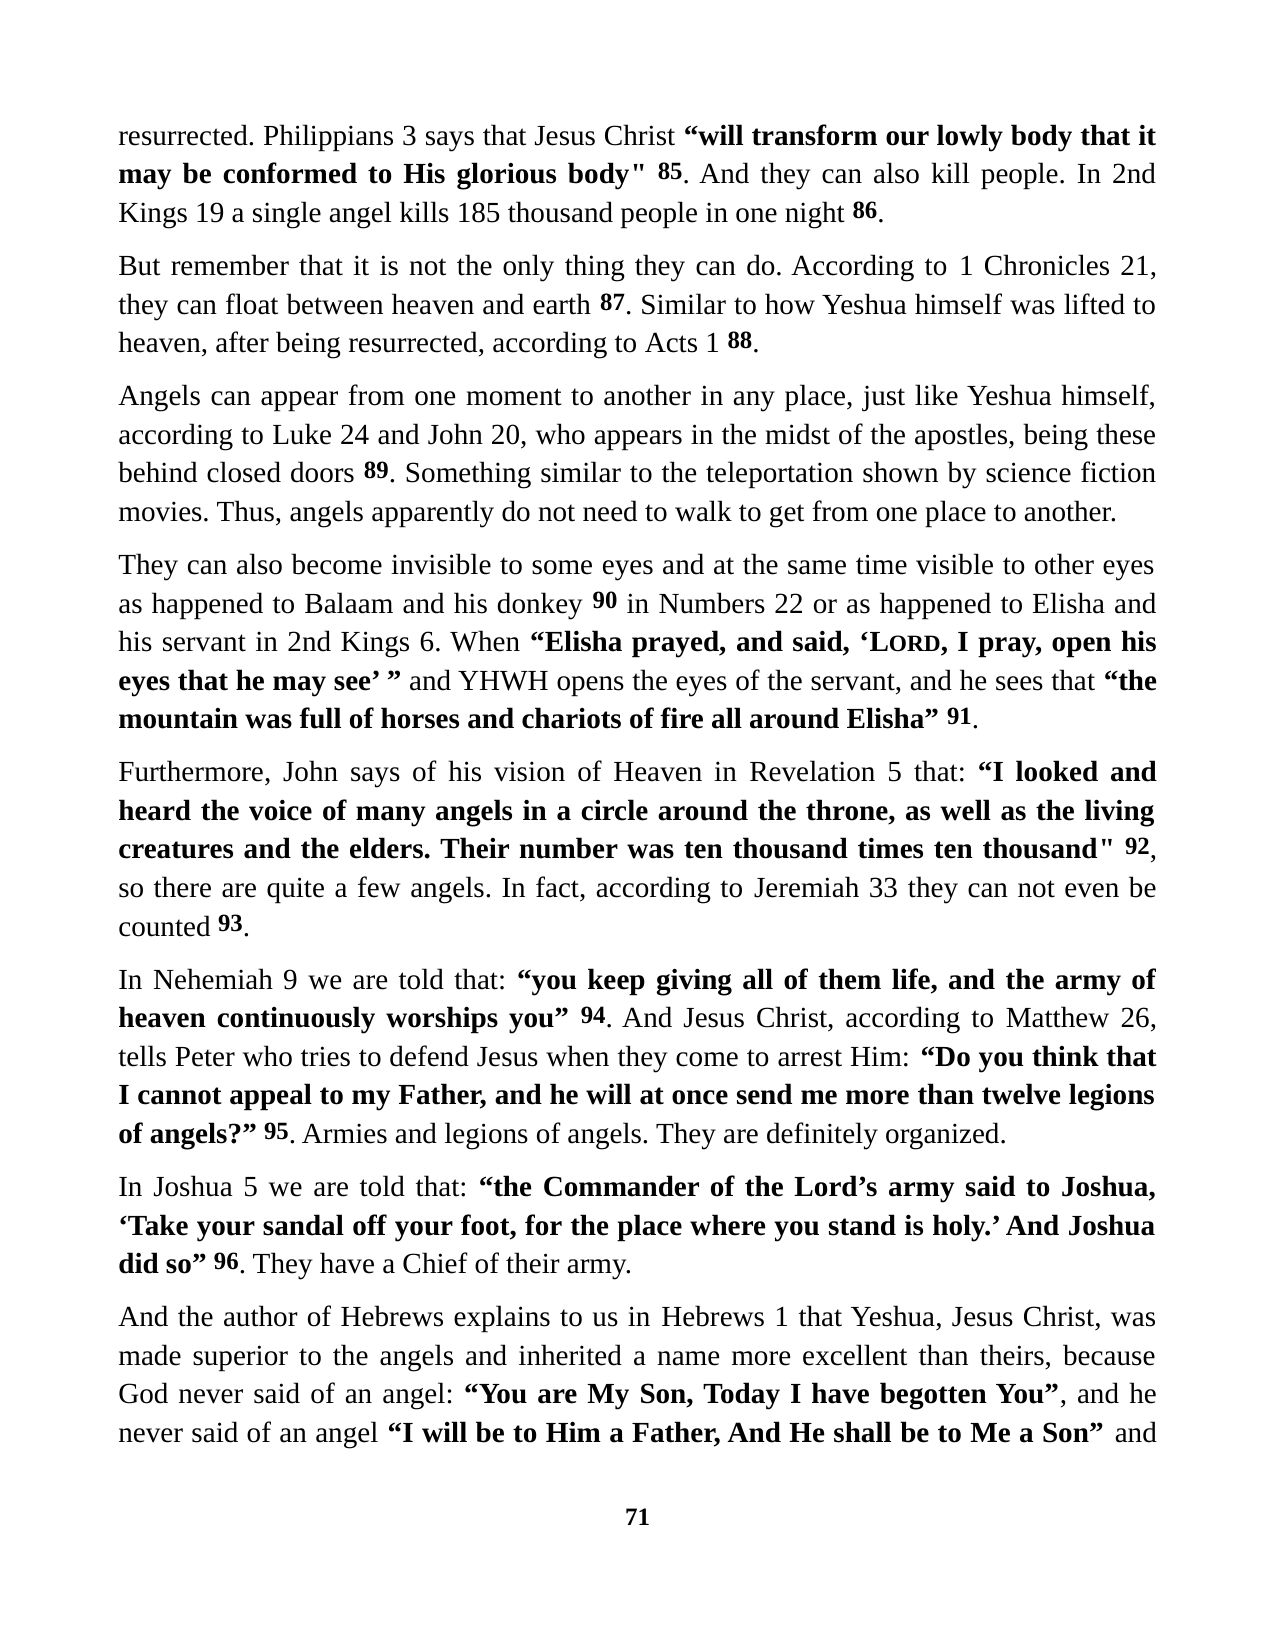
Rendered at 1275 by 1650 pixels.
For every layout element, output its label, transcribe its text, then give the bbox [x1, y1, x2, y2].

text In Joshua 5 we are told that: “the Commander of the Lord’s army said to Joshua, ‘Take your sandal off your foot, for the place where you stand is holy.’ And Joshua did so” . They have a Chief of their army. [118, 1169, 1157, 1280]
text And the author of Hebrews explains to us in Hebrews 1 that Yeshua, Jesus Christ, was made superior to the angels and inherited a name more excellent than theirs, because God never said of an angel: “You are My Son, Today I have begotten You”, and he never said of an angel “I will be to Him a Father, And He shall be to Me a Son” and [118, 1299, 1157, 1448]
text Angels can appear from one moment to another in any place, just like Yeshua himself, according to Luke 24 and John 20, who appears in the midst of the apostles, being these behind closed doors . Something similar to the teleportation shown by science fiction movies. Thus, angels apparently do not need to walk to get from one place to another. [118, 378, 1157, 528]
text Furthermore, John says of his vision of Heaven in Revelation 5 that: “I looked and heard the voice of many angels in a circle around the throne, as well as the living creatures and the elders. Their number was ten thousand times ten thousand" , so there are quite a few angels. In fact, according to Jeremiah 33 they can not even be counted . [118, 754, 1157, 942]
text They can also become invisible to some eyes and at the same time visible to other eyes as happened to Balaam and his donkey in Numbers 22 or as happened to Elisha and his servant in 2nd Kings 6. When “Elisha prayed, and said, ‘Lord, I pray, open his eyes that he may see’ ” and YHWH opens the eyes of the servant, and he sees that “the mountain was full of horses and chariots of fire all around Elisha” . [118, 547, 1157, 735]
text In Nehemiah 9 we are told that: “you keep giving all of them life, and the army of heaven continuously worships you” . And Jesus Christ, according to Matthew 26, tells Peter who tries to defend Jesus when they come to arrest Him: “Do you think that I cannot appeal to my Father, and he will at once send me more than twelve legions of angels?” . Armies and legions of angels. They are definitely organized. [118, 962, 1157, 1149]
text resurrected. Philippians 3 says that Jesus Christ “will transform our lowly body that it may be conformed to His glorious body" . And they can also kill people. In 2nd Kings 19 a single angel kills 185 thousand people in one night . [118, 118, 1157, 229]
text But remember that it is not the only thing they can do. According to 1 Chronicles 21, they can float between heaven and earth . Similar to how Yeshua himself was lifted to heaven, after being resurrected, according to Acts 1 . [118, 248, 1157, 359]
